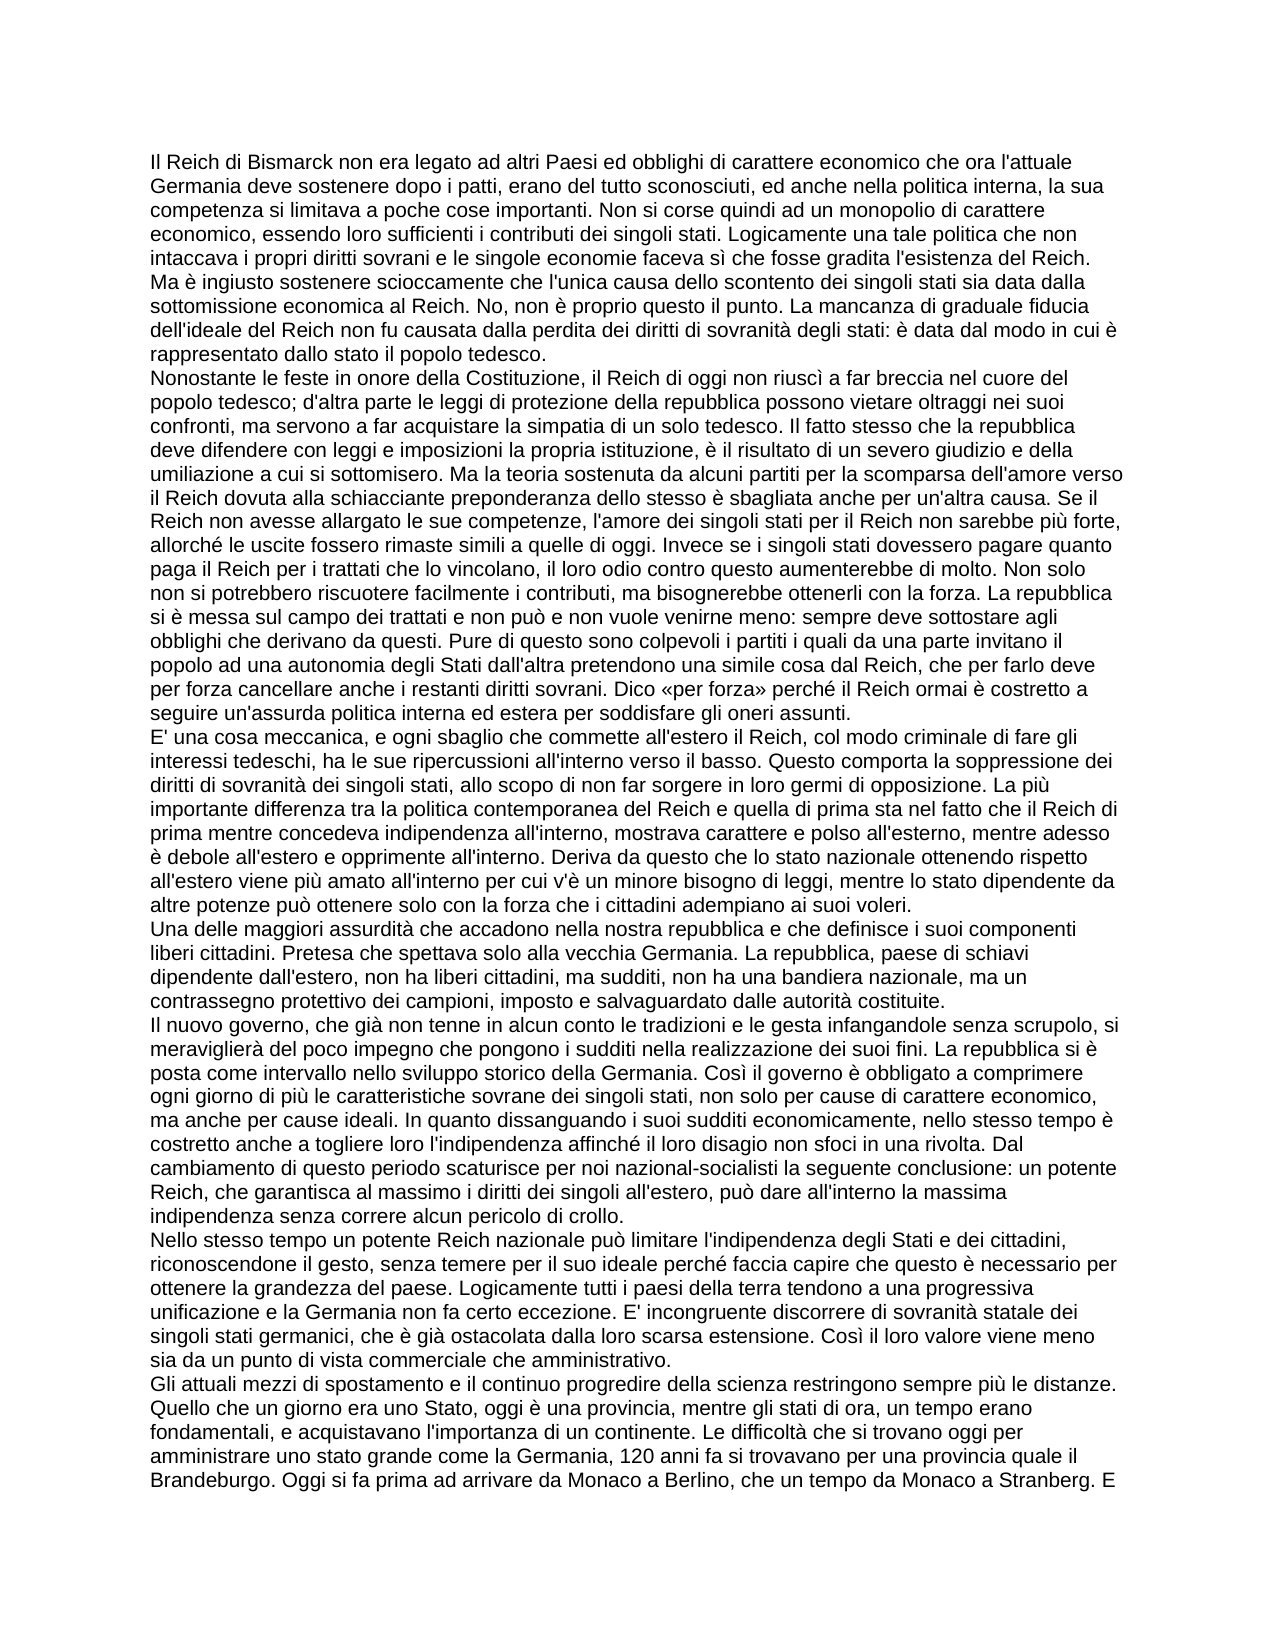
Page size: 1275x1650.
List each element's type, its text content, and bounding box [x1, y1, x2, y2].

text Una delle maggiori assurdità che accadono nella nostra repubblica e che definisce i suoi componenti liberi cittadini. Pretesa che spettava solo alla vecchia Germania. La repubblica, paese di schiavi dipendente dall'estero, non ha liberi cittadini, ma sudditi, non ha una bandiera nazionale, ma un contrassegno protettivo dei campioni, imposto e salvaguardato dalle autorità costituite. [150, 917, 1125, 1012]
text E' una cosa meccanica, e ogni sbaglio che commette all'estero il Reich, col modo criminale di fare gli interessi tedeschi, ha le sue ripercussioni all'interno verso il basso. Questo comporta la soppressione dei diritti di sovranità dei singoli stati, allo scopo di non far sorgere in loro germi di opposizione. La più importante differenza tra la politica contemporanea del Reich e quella di prima sta nel fatto che il Reich di prima mentre concedeva indipendenza all'interno, mostrava carattere e polso all'esterno, mentre adesso è debole all'estero e opprimente all'interno. Deriva da questo che lo stato nazionale ottenendo rispetto all'estero viene più amato all'interno per cui v'è un minore bisogno di leggi, mentre lo stato dipendente da altre potenze può ottenere solo con la forza che i cittadini adempiano ai suoi voleri. [150, 725, 1125, 917]
text Nonostante le feste in onore della Costituzione, il Reich di oggi non riuscì a far breccia nel cuore del popolo tedesco; d'altra parte le leggi di protezione della repubblica possono vietare oltraggi nei suoi confronti, ma servono a far acquistare la simpatia di un solo tedesco. Il fatto stesso che la repubblica deve difendere con leggi e imposizioni la propria istituzione, è il risultato di un severo giudizio e della umiliazione a cui si sottomisero. Ma la teoria sostenuta da alcuni partiti per la scomparsa dell'amore verso il Reich dovuta alla schiacciante preponderanza dello stesso è sbagliata anche per un'altra causa. Se il Reich non avesse allargato le sue competenze, l'amore dei singoli stati per il Reich non sarebbe più forte, allorché le uscite fossero rimaste simili a quelle di oggi. Invece se i singoli stati dovessero pagare quanto paga il Reich per i trattati che lo vincolano, il loro odio contro questo aumenterebbe di molto. Non solo non si potrebbero riscuotere facilmente i contributi, ma bisognerebbe ottenerli con la forza. La repubblica si è messa sul campo dei trattati e non può e non vuole venirne meno: sempre deve sottostare agli obblighi che derivano da questi. Pure di questo sono colpevoli i partiti i quali da una parte invitano il popolo ad una autonomia degli Stati dall'altra pretendono una simile cosa dal Reich, che per farlo deve per forza cancellare anche i restanti diritti sovrani. Dico «per forza» perché il Reich ormai è costretto a seguire un'assurda politica interna ed estera per soddisfare gli oneri assunti. [150, 366, 1125, 725]
text Il nuovo governo, che già non tenne in alcun conto le tradizioni e le gesta infangandole senza scrupolo, si meraviglierà del poco impegno che pongono i sudditi nella realizzazione dei suoi fini. La repubblica si è posta come intervallo nello sviluppo storico della Germania. Così il governo è obbligato a comprimere ogni giorno di più le caratteristiche sovrane dei singoli stati, non solo per cause di carattere economico, ma anche per cause ideali. In quanto dissanguando i suoi sudditi economicamente, nello stesso tempo è costretto anche a togliere loro l'indipendenza affinché il loro disagio non sfoci in una rivolta. Dal cambiamento di questo periodo scaturisce per noi nazional-socialisti la seguente conclusione: un potente Reich, che garantisca al massimo i diritti dei singoli all'estero, può dare all'interno la massima indipendenza senza correre alcun pericolo di crollo. [150, 1012, 1125, 1228]
text Nello stesso tempo un potente Reich nazionale può limitare l'indipendenza degli Stati e dei cittadini, riconoscendone il gesto, senza temere per il suo ideale perché faccia capire che questo è necessario per ottenere la grandezza del paese. Logicamente tutti i paesi della terra tendono a una progressiva unificazione e la Germania non fa certo eccezione. E' incongruente discorrere di sovranità statale dei singoli stati germanici, che è già ostacolata dalla loro scarsa estensione. Così il loro valore viene meno sia da un punto di vista commerciale che amministrativo. [150, 1228, 1125, 1372]
text Gli attuali mezzi di spostamento e il continuo progredire della scienza restringono sempre più le distanze. Quello che un giorno era uno Stato, oggi è una provincia, mentre gli stati di ora, un tempo erano fondamentali, e acquistavano l'importanza di un continente. Le difficoltà che si trovano oggi per amministrare uno stato grande come la Germania, 120 anni fa si trovavano per una provincia quale il Brandeburgo. Oggi si fa prima ad arrivare da Monaco a Berlino, che un tempo da Monaco a Stranberg. E [150, 1372, 1125, 1492]
text Il Reich di Bismarck non era legato ad altri Paesi ed obblighi di carattere economico che ora l'attuale Germania deve sostenere dopo i patti, erano del tutto sconosciuti, ed anche nella politica interna, la sua competenza si limitava a poche cose importanti. Non si corse quindi ad un monopolio di carattere economico, essendo loro sufficienti i contributi dei singoli stati. Logicamente una tale politica che non intaccava i propri diritti sovrani e le singole economie faceva sì che fosse gradita l'esistenza del Reich. Ma è ingiusto sostenere scioccamente che l'unica causa dello scontento dei singoli stati sia data dalla sottomissione economica al Reich. No, non è proprio questo il punto. La mancanza di graduale fiducia dell'ideale del Reich non fu causata dalla perdita dei diritti di sovranità degli stati: è data dal modo in cui è rappresentato dallo stato il popolo tedesco. [150, 150, 1125, 366]
